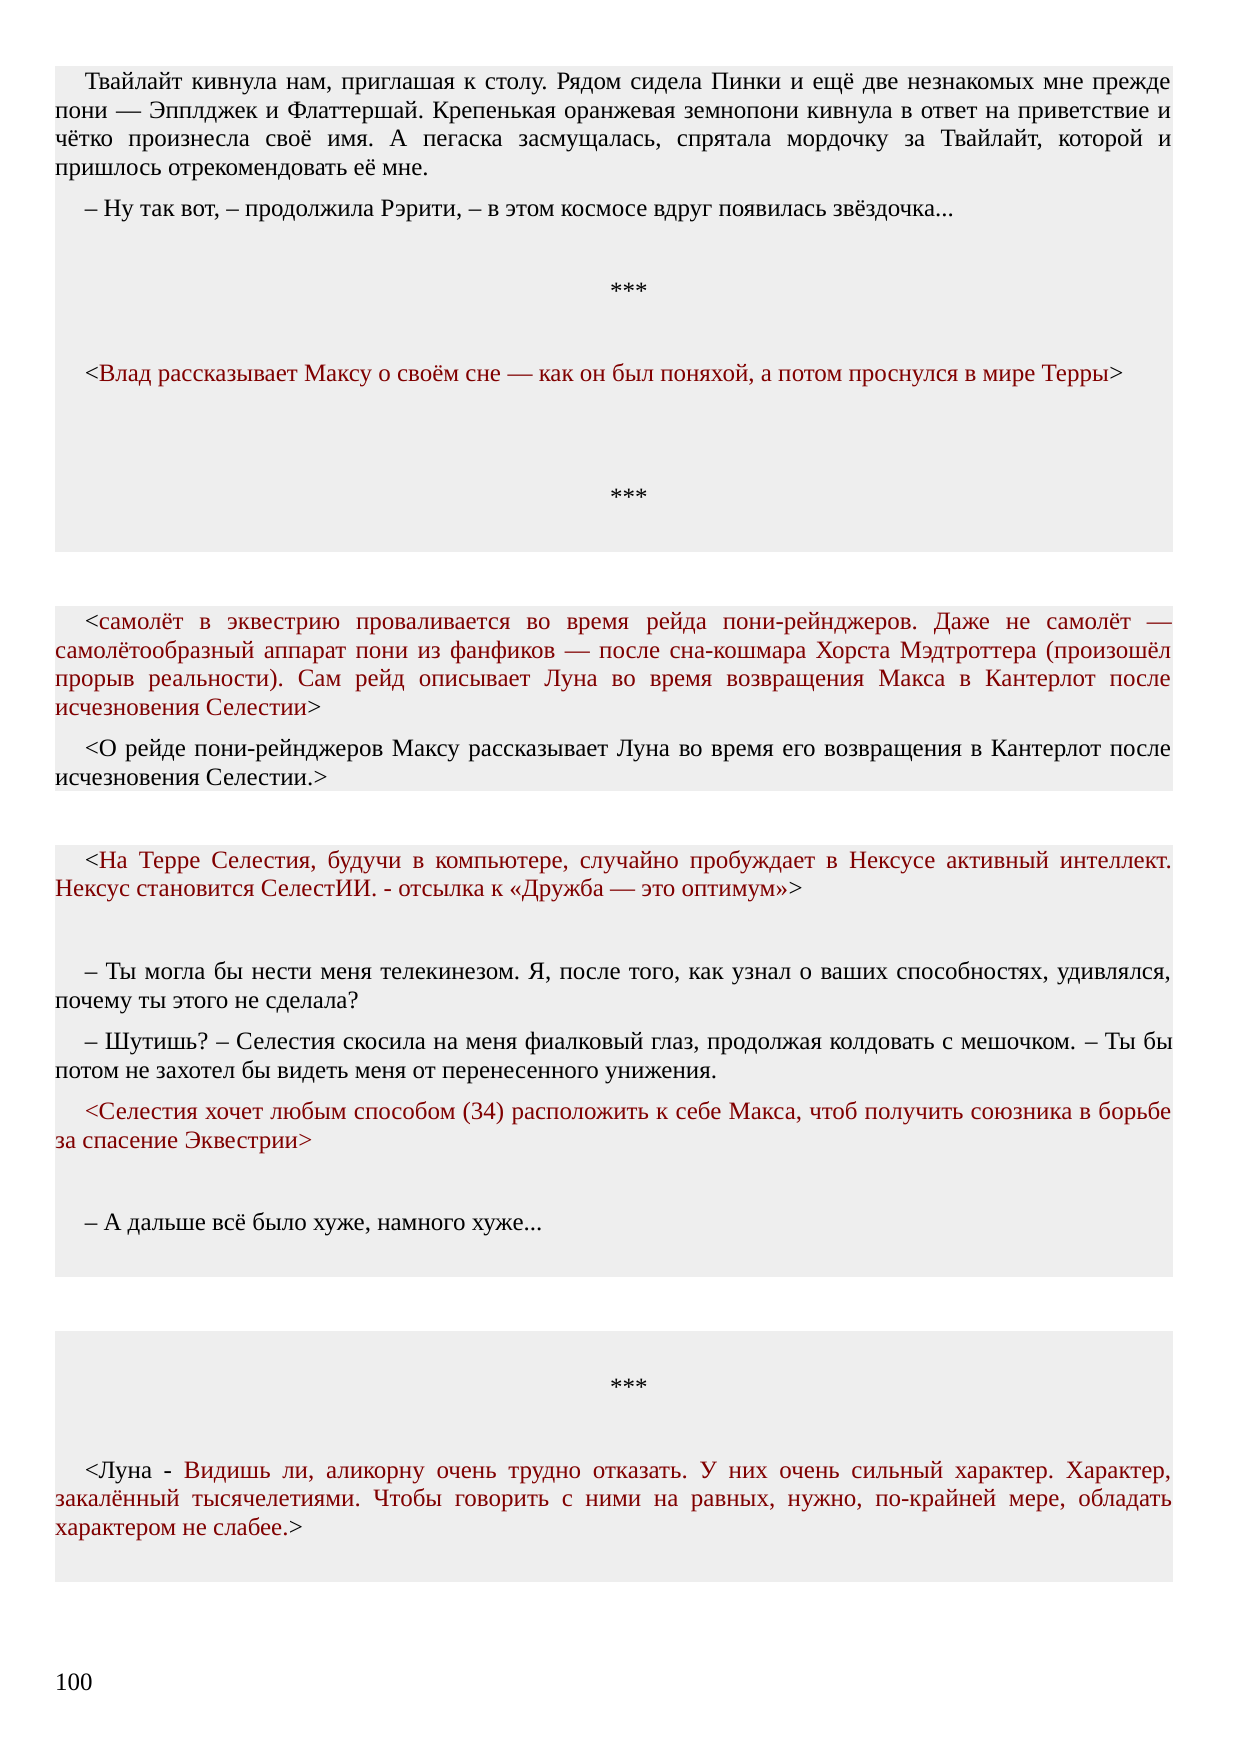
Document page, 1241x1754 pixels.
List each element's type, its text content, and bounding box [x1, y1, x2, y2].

text <Луна - Видишь ли, аликорну очень трудно отказать. У них очень сильный характер. Характер, закалённый тысячелетиями. Чтобы говорить с ними на равных, нужно, по-крайней мере, обладать характером не слабее.> [55, 1455, 1173, 1541]
text – Шутишь? – Селестия скосила на меня фиалковый глаз, продолжая колдовать с мешочком. – Ты бы потом не захотел бы видеть меня от перенесенного унижения. [55, 1026, 1173, 1083]
text <О рейде пони-рейнджеров Максу рассказывает Луна во время его возвращения в Кантерлот после исчезновения Селестии.> [55, 733, 1173, 791]
text <самолёт в эквестрию проваливается во время рейда пони-рейнджеров. Даже не самолёт — самолётообразный аппарат пони из фанфиков — после сна-кошмара Хорста Мэдтроттера (произошёл прорыв реальности). Сам рейд описывает Луна во время возвращения Макса в Кантерлот после исчезновения Селестии> [55, 606, 1173, 721]
text <Селестия хочет любым способом (34) расположить к себе Макса, чтоб получить союзника в борьбе за спасение Эквестрии> [55, 1096, 1173, 1153]
text <На Терре Селестия, будучи в компьютере, случайно пробуждает в Нексусе активный интеллект. Нексус становится СелестИИ. - отсылка к «Дружба — это оптимум»> [55, 845, 1173, 902]
text – Ты могла бы нести меня телекинезом. Я, после того, как узнал о ваших способностях, удивлялся, почему ты этого не сделала? [55, 956, 1173, 1013]
text Твайлайт кивнула нам, приглашая к столу. Рядом сидела Пинки и ещё две незнакомых мне прежде пони — Эпплджек и Флаттершай. Крепенькая оранжевая земнопони кивнула в ответ на приветствие и чётко произнесла своё имя. А пегаска засмущалась, спрятала мордочку за Твайлайт, которой и пришлось отрекомендовать её мне. [55, 66, 1173, 181]
text – Ну так вот, – продолжила Рэрити, – в этом космосе вдруг появилась звёздочка... [55, 193, 1173, 222]
text *** [55, 482, 1173, 511]
text *** [55, 276, 1173, 305]
text <Влад рассказывает Максу о своём сне — как он был поняхой, а потом проснулся в мире Терры> [55, 358, 1173, 387]
text – А дальше всё было хуже, намного хуже... [55, 1207, 1173, 1236]
text *** [55, 1372, 1173, 1401]
